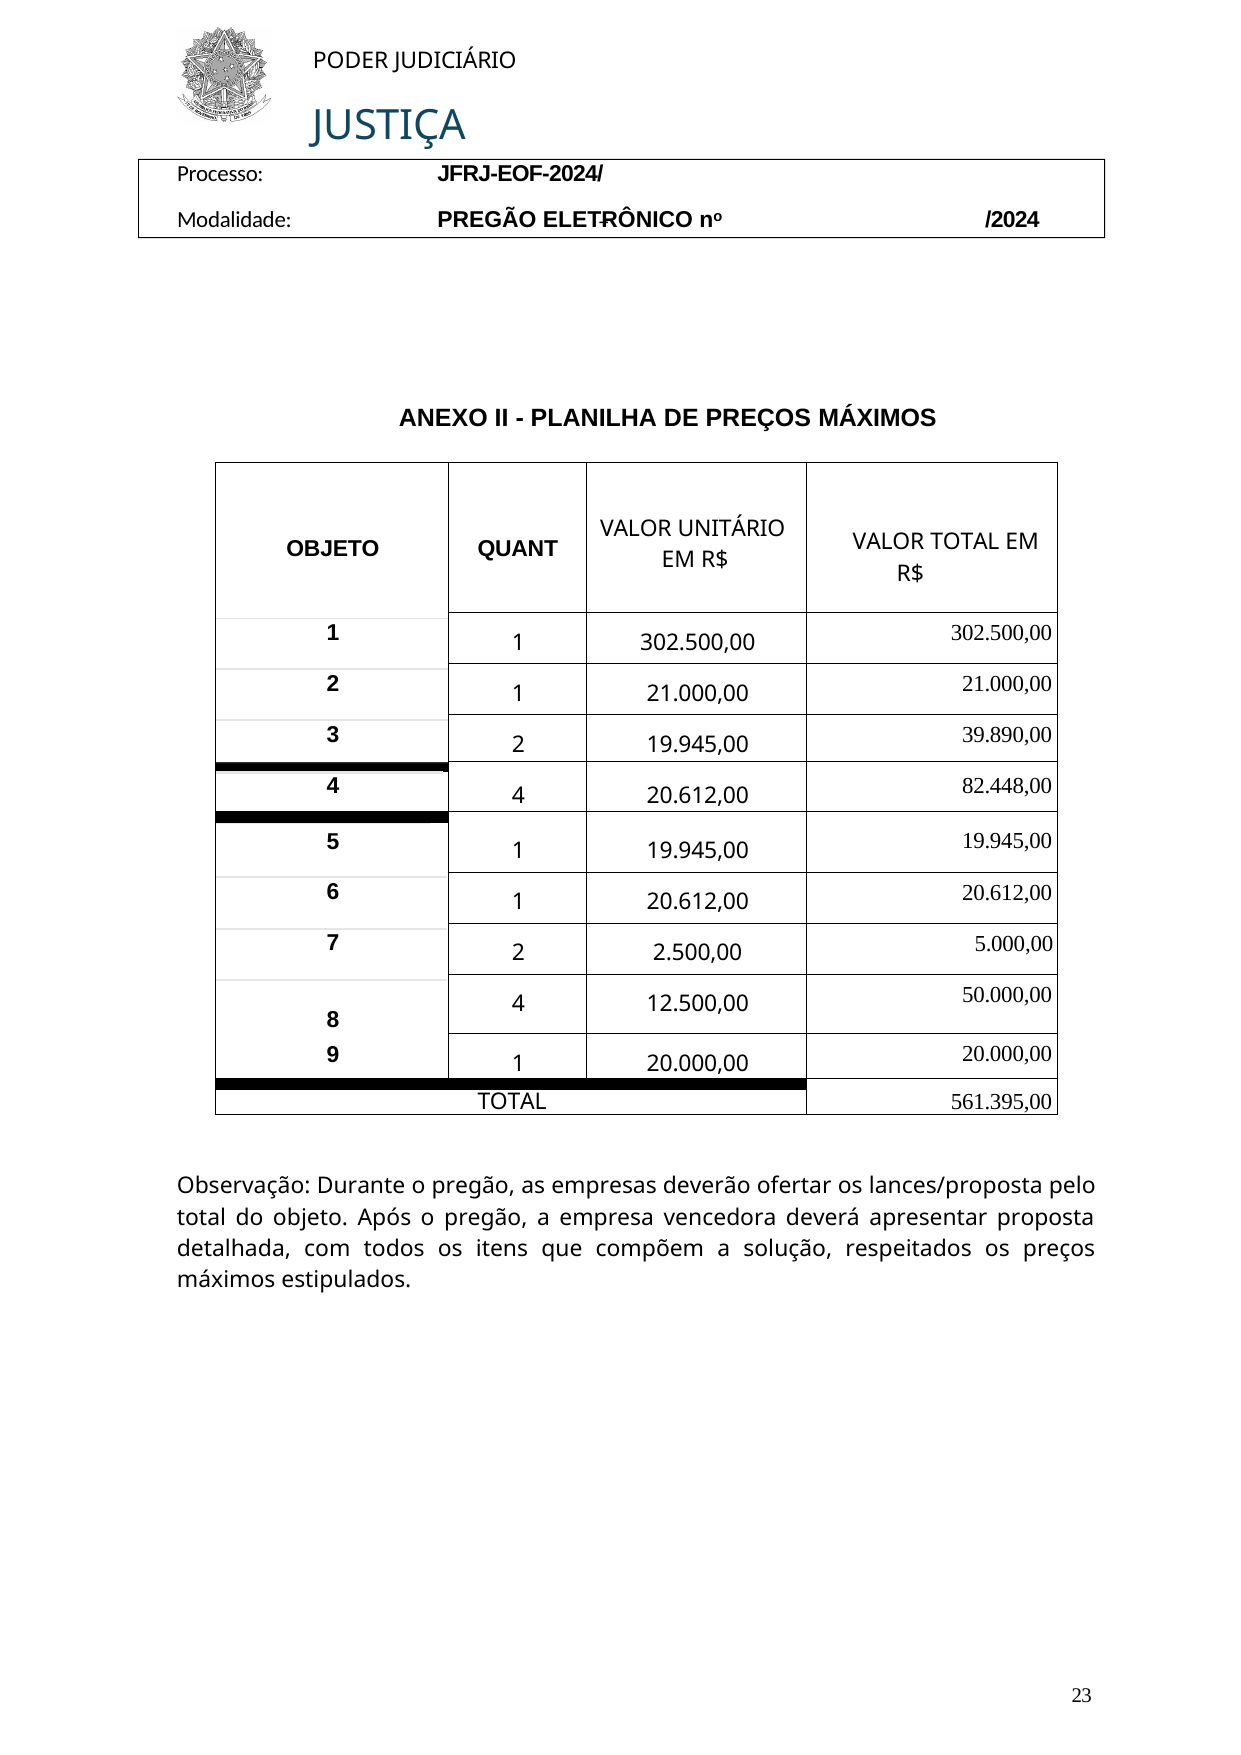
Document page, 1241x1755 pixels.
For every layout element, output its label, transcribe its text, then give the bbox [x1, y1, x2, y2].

table_cell 20.612,00 [807, 873, 1057, 923]
table_cell 19.945,00 [807, 812, 1057, 872]
table_cell 302.500,00 [807, 613, 1057, 663]
table_cell 6 [216, 878, 448, 923]
table_cell 20.612,00 [587, 762, 806, 811]
table_cell 4 [449, 975, 586, 1033]
table_header OBJETO [216, 463, 448, 612]
table_cell 21.000,00 [807, 664, 1057, 714]
table_header VALOR UNITÁRIO EM R$ [587, 463, 806, 612]
table_cell 19.945,00 [587, 715, 806, 761]
table_cell 2 [216, 670, 448, 714]
table_cell 2 [449, 924, 586, 974]
table_cell 20.000,00 [807, 1034, 1057, 1078]
table_cell [216, 923, 448, 929]
table_cell TOTAL [216, 1090, 806, 1114]
table_cell 39.890,00 [807, 715, 1057, 761]
subtitle JUSTIÇA [313, 95, 1143, 152]
table_cell 561.395,00 [807, 1079, 1057, 1114]
table_cell 2.500,00 [587, 924, 806, 974]
table_cell 5.000,00 [807, 924, 1057, 974]
table_cell 4 [449, 762, 586, 811]
table_cell 9 [216, 1036, 448, 1078]
table_cell 1 [449, 873, 586, 923]
table_cell 50.000,00 [807, 975, 1057, 1033]
table_cell 302.500,00 [587, 613, 806, 663]
table_cell [216, 714, 448, 719]
table_cell 3 [216, 721, 448, 761]
table_header VALOR TOTAL EM R$ [807, 463, 1057, 612]
table_cell 7 [216, 929, 448, 974]
table_cell 1 [216, 619, 448, 663]
table_cell 4 [216, 772, 448, 811]
table_cell [216, 974, 448, 980]
table_cell 20.000,00 [587, 1034, 806, 1078]
table_cell 1 [449, 812, 586, 872]
table_cell [216, 663, 448, 668]
table_cell 19.945,00 [587, 812, 806, 872]
table_cell 12.500,00 [587, 975, 806, 1033]
table_cell 82.448,00 [807, 762, 1057, 811]
text Observação: Durante o pregão, as empresas deverão ofertar os lances/proposta pelo total do objeto. Após o pregão, a empresa vencedora deverá apresentar proposta detalhada, com todos os itens que compõem a solução, respeitados os preços máximos estipulados. [177, 1169, 1096, 1294]
table_cell [216, 612, 448, 617]
table_cell 1 [449, 1034, 586, 1078]
table_cell 2 [449, 715, 586, 761]
table_cell 20.612,00 [587, 873, 806, 923]
table_cell 5 [216, 825, 448, 872]
table_cell 1 [449, 613, 586, 663]
table_cell [216, 872, 448, 878]
table_cell 1 [449, 664, 586, 714]
subtitle ANEXO II - PLANILHA DE PREÇOS MÁXIMOS [399, 403, 1143, 432]
table_cell 21.000,00 [587, 664, 806, 714]
table_header QUANT [449, 463, 586, 612]
text PODER JUDICIÁRIO [313, 43, 1143, 75]
table_cell 8 [216, 980, 448, 1033]
